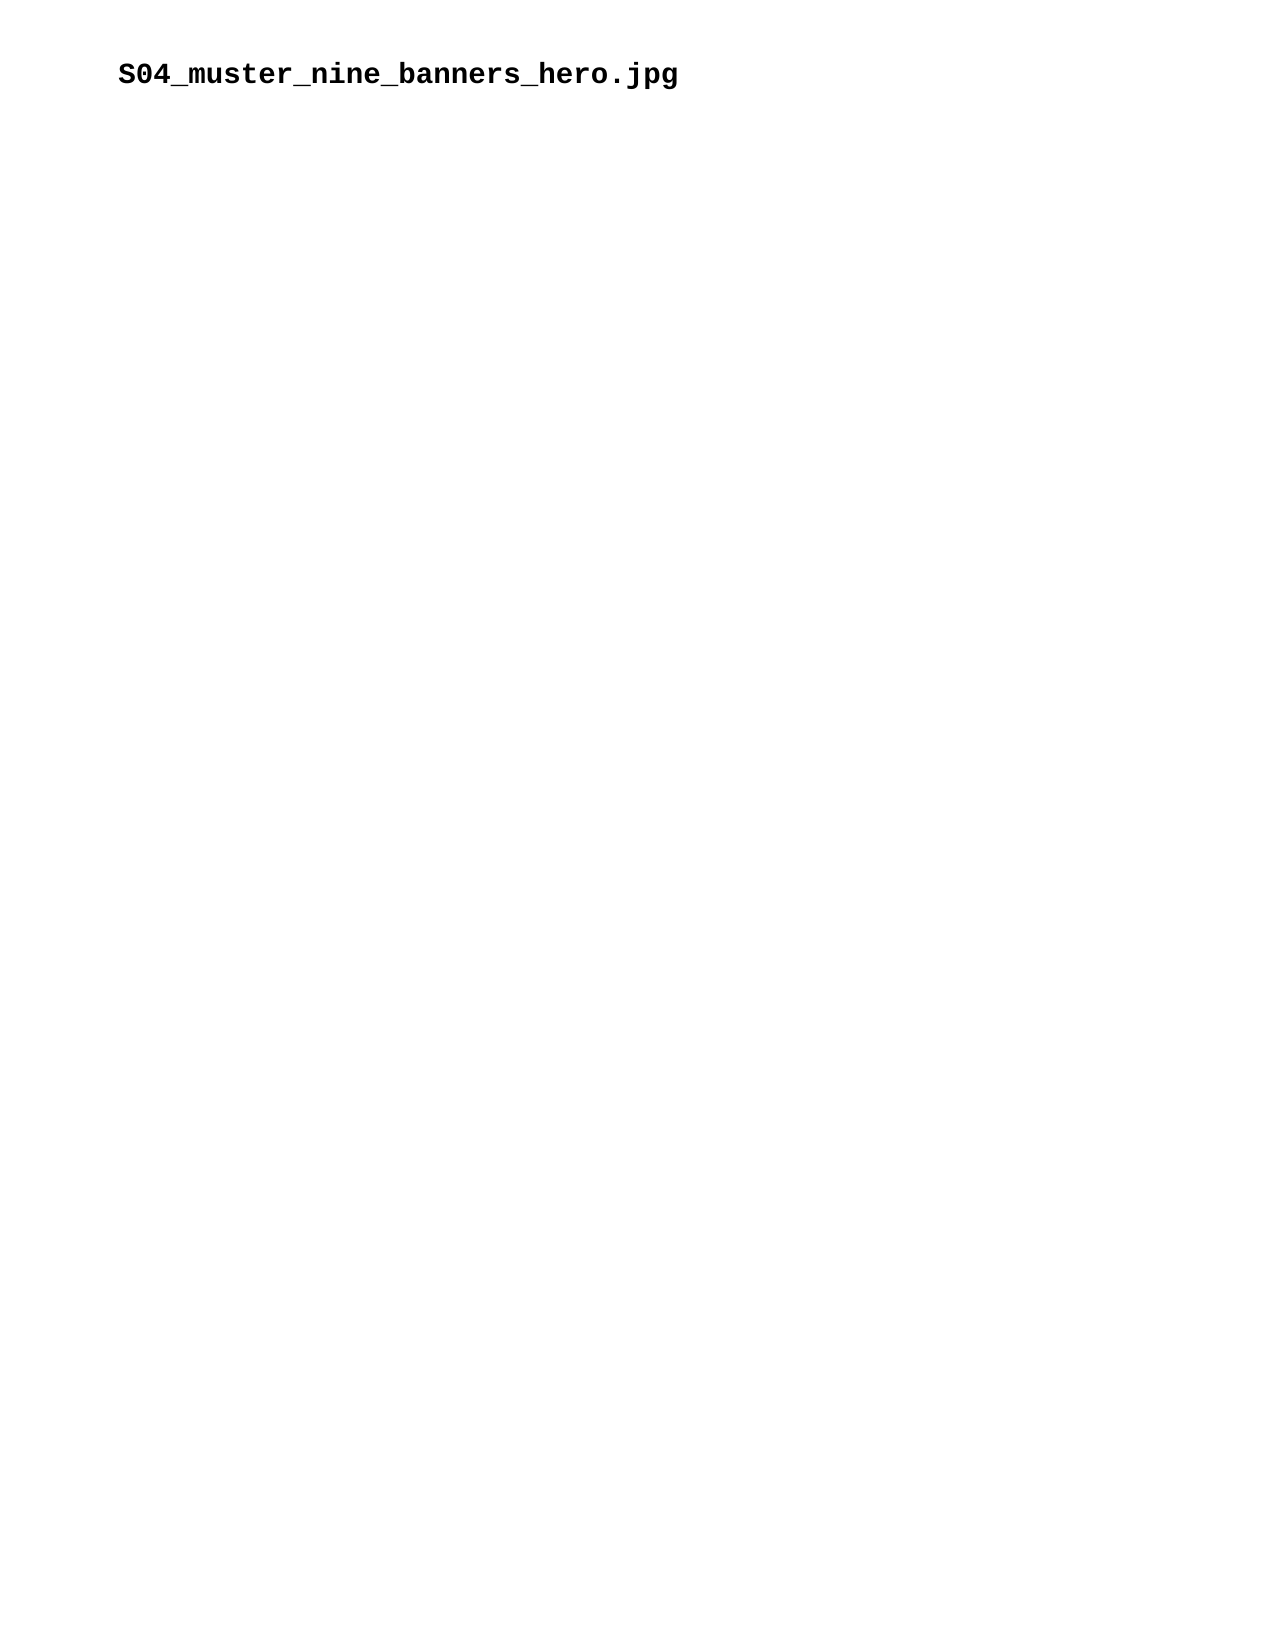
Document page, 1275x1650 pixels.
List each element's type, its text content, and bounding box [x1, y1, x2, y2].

subtitle S04_muster_nine_banners_hero.jpg [118, 59, 1216, 92]
